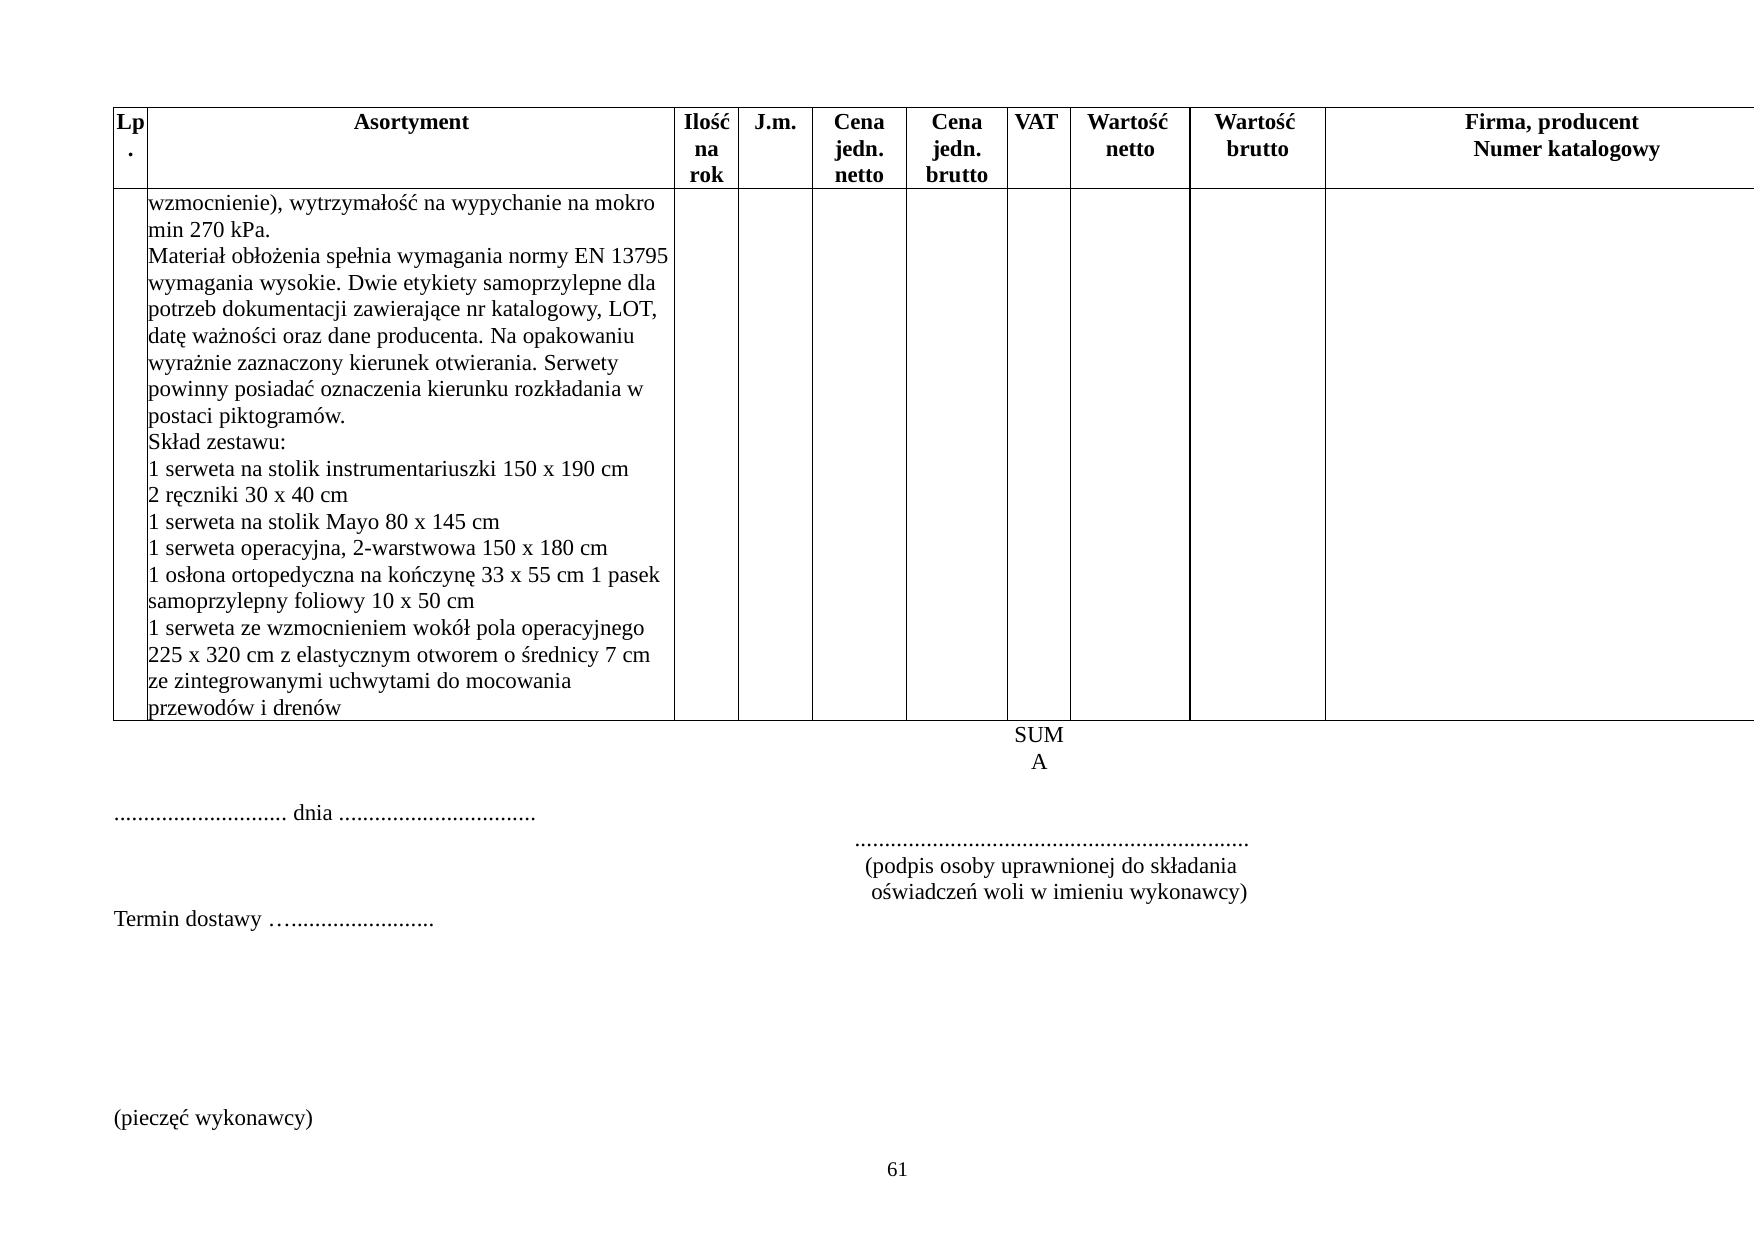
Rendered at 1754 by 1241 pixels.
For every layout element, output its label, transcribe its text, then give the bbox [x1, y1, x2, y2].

table_cell [1639, 721, 1643, 774]
table_cell [1635, 721, 1639, 774]
table_cell [1598, 721, 1602, 774]
table_cell [1610, 721, 1614, 774]
table_header Wartość brutto [1191, 108, 1325, 188]
table_cell [114, 189, 147, 720]
text (podpis osoby uprawnionej do składania [630, 852, 1681, 878]
table_cell [1606, 721, 1610, 774]
table_cell [1593, 721, 1597, 774]
text Termin dostawy …........................ [113, 905, 1681, 931]
table_cell [1071, 721, 1190, 774]
table_cell [148, 721, 674, 774]
table_cell [812, 721, 906, 774]
table_cell [1683, 721, 1754, 774]
text ............................. dnia ................................. [113, 798, 1681, 825]
table_header Lp. [114, 108, 147, 188]
table_cell [1627, 721, 1631, 774]
table_cell [906, 721, 1007, 774]
table_header VAT [1008, 108, 1070, 188]
table_cell [1673, 721, 1677, 774]
table_cell [675, 721, 739, 774]
table_cell [813, 189, 906, 720]
table_cell [1623, 721, 1627, 774]
table_cell [739, 721, 812, 774]
table_cell [1631, 721, 1635, 774]
table_cell [1677, 721, 1681, 774]
table_cell [1656, 721, 1660, 774]
table_cell SUMA [1008, 721, 1071, 774]
table_cell [907, 189, 1007, 720]
table_cell [1071, 189, 1189, 720]
table_cell [1325, 721, 1589, 774]
table_header Ilość na rok [675, 108, 738, 188]
text oświadczeń woli w imieniu wykonawcy) [703, 878, 1681, 905]
table_cell [1614, 721, 1618, 774]
table_cell [739, 189, 812, 720]
table_cell [1602, 721, 1606, 774]
text .................................................................. [113, 825, 1681, 852]
table_cell [1648, 721, 1652, 774]
table_cell [1326, 189, 1754, 720]
table_header Asortyment [148, 108, 674, 188]
table_cell [1643, 721, 1647, 774]
table_cell [114, 721, 148, 774]
table_cell [1652, 721, 1656, 774]
table_header Wartość netto [1071, 108, 1189, 188]
table_cell [1191, 189, 1325, 720]
table_header Cena jedn. brutto [907, 108, 1007, 188]
table_cell [1190, 721, 1325, 774]
table_cell [1660, 721, 1664, 774]
table_cell [1664, 721, 1668, 774]
table_cell [1589, 721, 1593, 774]
table_cell [1008, 189, 1070, 720]
table_header J.m. [739, 108, 812, 188]
table_cell [1668, 721, 1672, 774]
table_header Cena jedn. netto [813, 108, 906, 188]
text (pieczęć wykonawcy) [113, 1104, 1681, 1130]
table_header Firma, producent Numer katalogowy [1326, 108, 1754, 188]
table_cell [675, 189, 738, 720]
table_cell [1618, 721, 1622, 774]
table_cell wzmocnienie), wytrzymałość na wypychanie na mokro min 270 kPa. Materiał obłożenia spełnia wymagania normy EN 13795 wymagania wysokie. Dwie etykiety samoprzylepne dla potrzeb dokumentacji zawierające nr katalogowy, LOT, datę ważności oraz dane producenta. Na opakowaniu wyrażnie zaznaczony kierunek otwierania. Serwety powinny posiadać oznaczenia kierunku rozkładania w postaci piktogramów. Skład zestawu: 1 serweta na stolik instrumentariuszki 150 x 190 cm 2 ręczniki 30 x 40 cm 1 serweta na stolik Mayo 80 x 145 cm 1 serweta operacyjna, 2-warstwowa 150 x 180 cm 1 osłona ortopedyczna na kończynę 33 x 55 cm 1 pasek samoprzylepny foliowy 10 x 50 cm 1 serweta ze wzmocnieniem wokół pola operacyjnego 225 x 320 cm z elastycznym otworem o średnicy 7 cm ze zintegrowanymi uchwytami do mocowania przewodów i drenów [148, 189, 674, 720]
